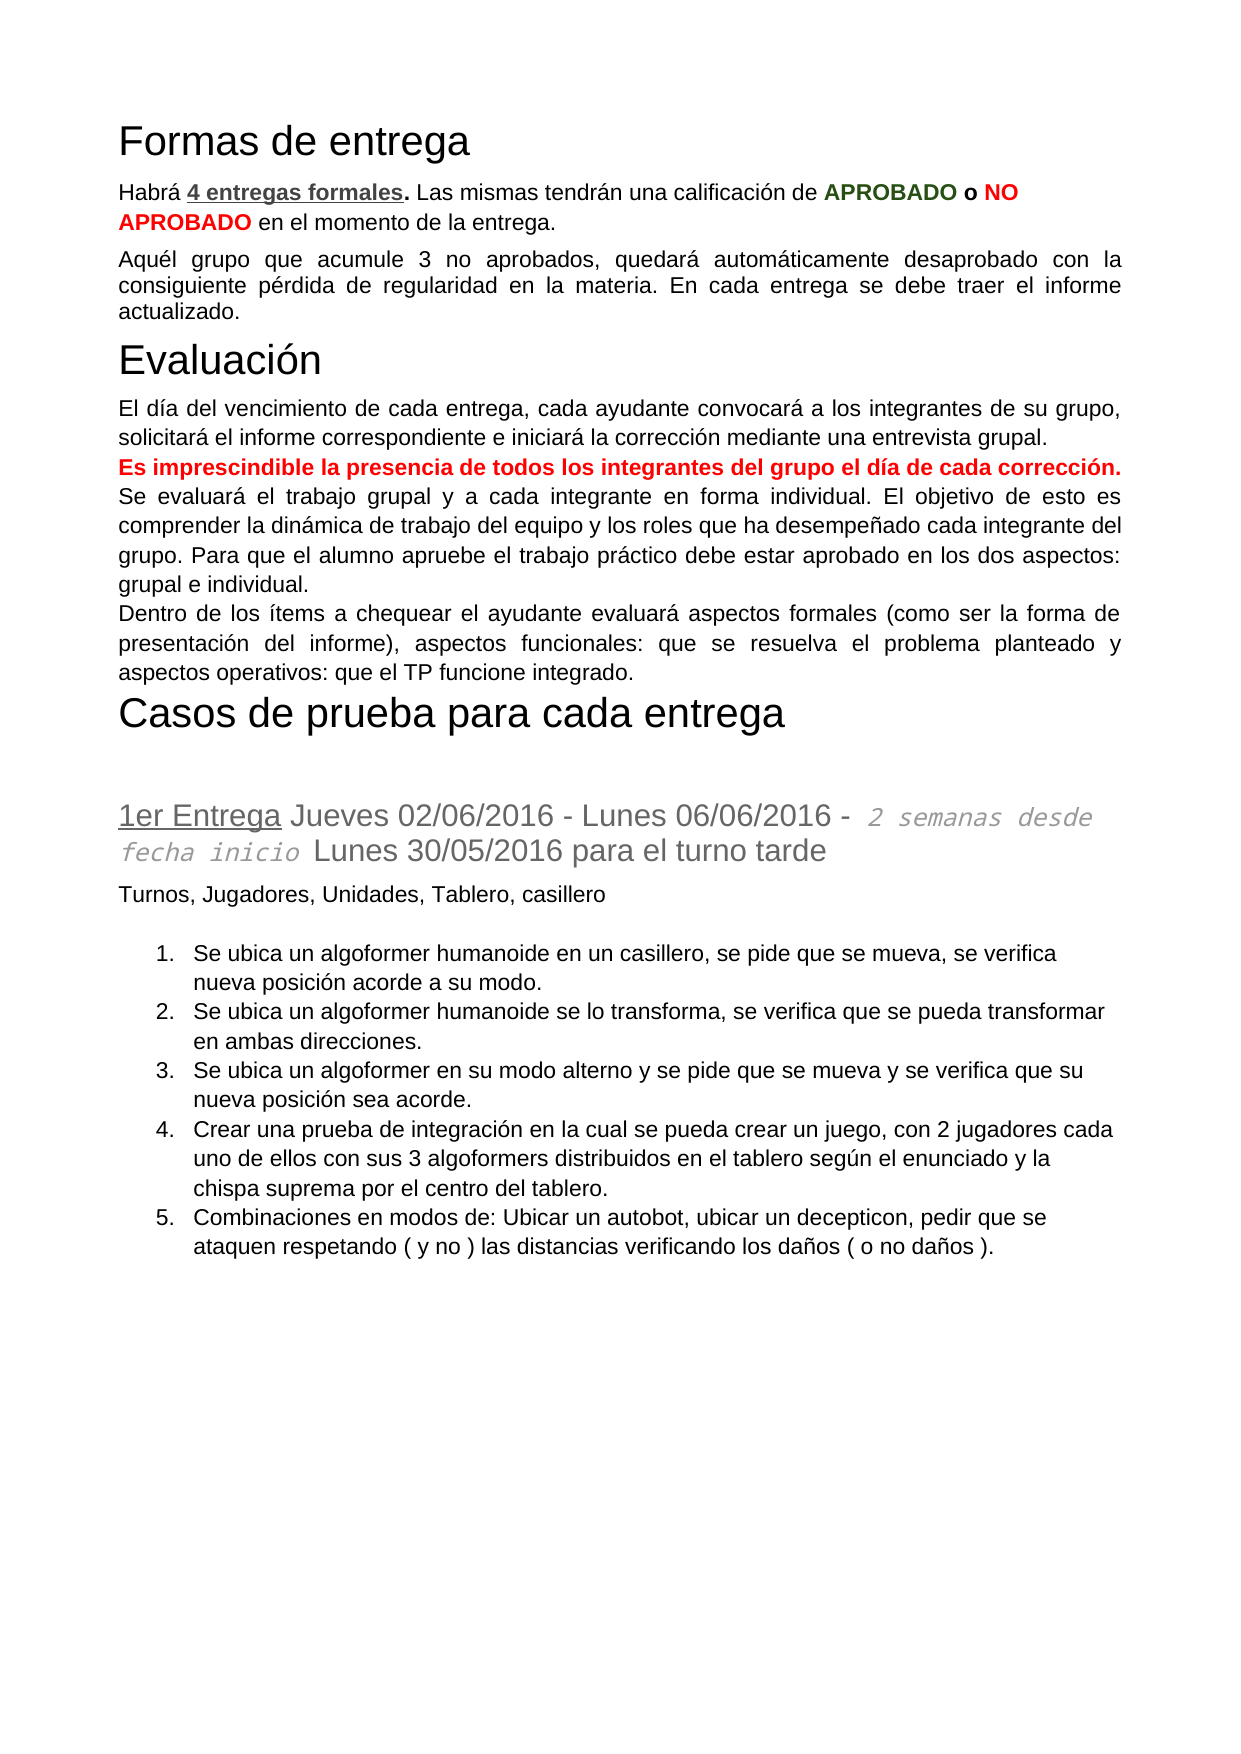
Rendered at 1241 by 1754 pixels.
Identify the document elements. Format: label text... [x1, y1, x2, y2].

list Combinaciones en modos de: Ubicar un autobot, ubicar un decepticon, pedir que se ataquen respetando ( y no ) las distancias verificando los daños ( o no daños ). [156, 1204, 1122, 1259]
subtitle Evaluación [118, 336, 1122, 383]
subtitle Formas de entrega [118, 118, 1122, 165]
text Se evaluará el trabajo grupal y a cada integrante en forma individual. El objetivo de esto es comprender la dinámica de trabajo del equipo y los roles que ha desempeñado cada integrante del grupo. Para que el alumno apruebe el trabajo práctico debe estar aprobado en los dos aspectos: grupal e individual. [118, 484, 1122, 597]
list Crear una prueba de integración en la cual se pueda crear un juego, con 2 jugadores cada uno de ellos con sus 3 algoformers distribuidos en el tablero según el enunciado y la chispa suprema por el centro del tablero. [156, 1116, 1122, 1201]
text Aquél grupo que acumule 3 no aprobados, quedará automáticamente desaprobado con la consiguiente pérdida de regularidad en la materia. En cada entrega se debe traer el informe actualizado. [118, 247, 1122, 324]
text Habrá 4 entregas formales. Las mismas tendrán una calificación de APROBADO o NO APROBADO en el momento de la entrega. [118, 180, 1122, 235]
list Se ubica un algoformer humanoide en un casillero, se pide que se mueva, se verifica nueva posición acorde a su modo. [156, 940, 1122, 995]
list Se ubica un algoformer en su modo alterno y se pide que se mueva y se verifica que su nueva posición sea acorde. [156, 1058, 1122, 1113]
text Es imprescindible la presencia de todos los integrantes del grupo el día de cada corrección. [118, 454, 1122, 480]
text El día del vencimiento de cada entrega, cada ayudante convocará a los integrantes de su grupo, solicitará el informe correspondiente e iniciará la corrección mediante una entrevista grupal. [118, 396, 1122, 451]
text Dentro de los ítems a chequear el ayudante evaluará aspectos formales (como ser la forma de presentación del informe), aspectos funcionales: que se resuelva el problema planteado y aspectos operativos: que el TP funcione integrado. [118, 601, 1122, 686]
subtitle 1er Entrega Jueves 02/06/2016 - Lunes 06/06/2016 - 2 semanas desde fecha inicio Lunes 30/05/2016 para el turno tarde [118, 798, 1122, 869]
list Se ubica un algoformer humanoide se lo transforma, se verifica que se pueda transformar en ambas direcciones. [156, 999, 1122, 1054]
text Turnos, Jugadores, Unidades, Tablero, casillero [118, 881, 1122, 907]
subtitle Casos de prueba para cada entrega [118, 689, 1122, 736]
